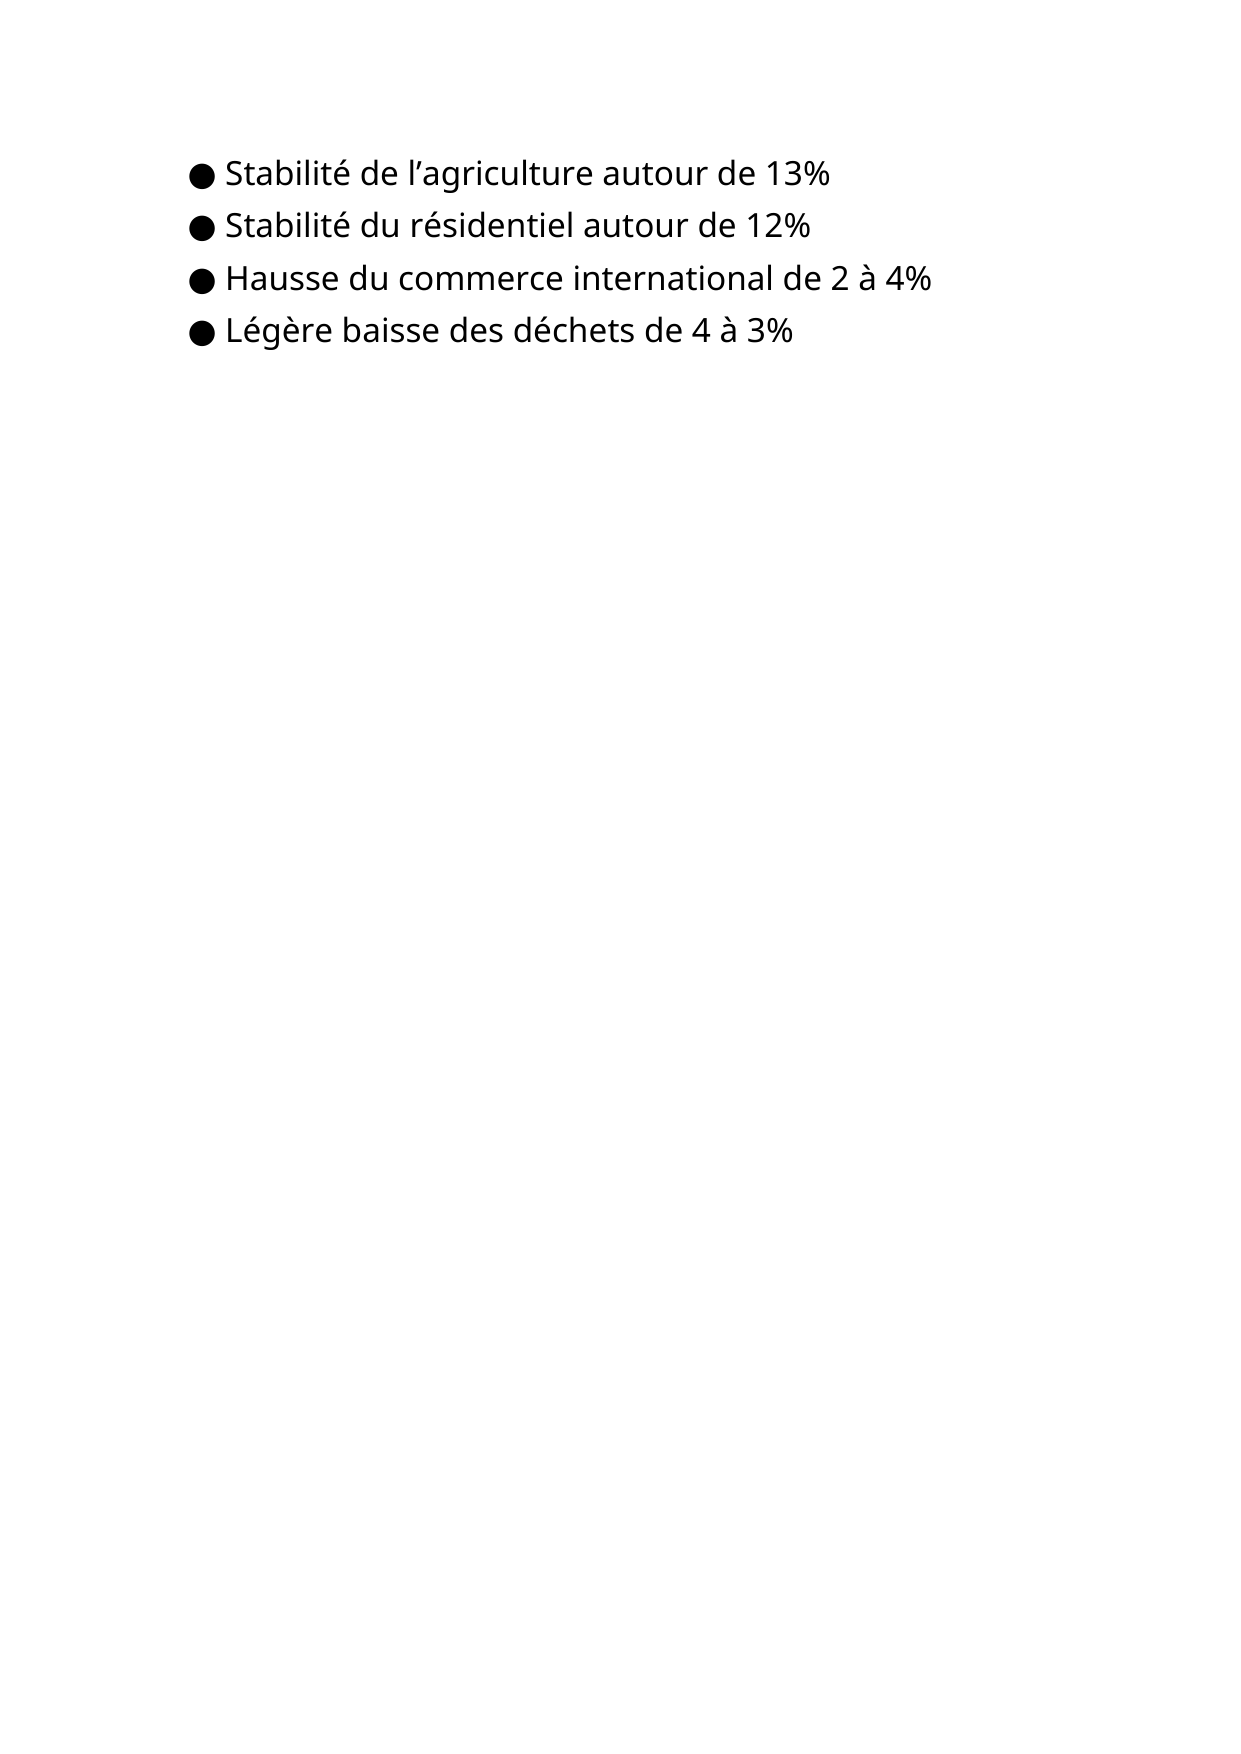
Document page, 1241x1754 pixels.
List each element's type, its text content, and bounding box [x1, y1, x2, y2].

list Stabilité du résidentiel autour de 12% [187, 202, 1090, 248]
list Stabilité de l’agriculture autour de 13% [187, 150, 1090, 195]
list Hausse du commerce international de 2 à 4% [187, 254, 1090, 300]
list Légère baisse des déchets de 4 à 3% [187, 307, 1090, 352]
